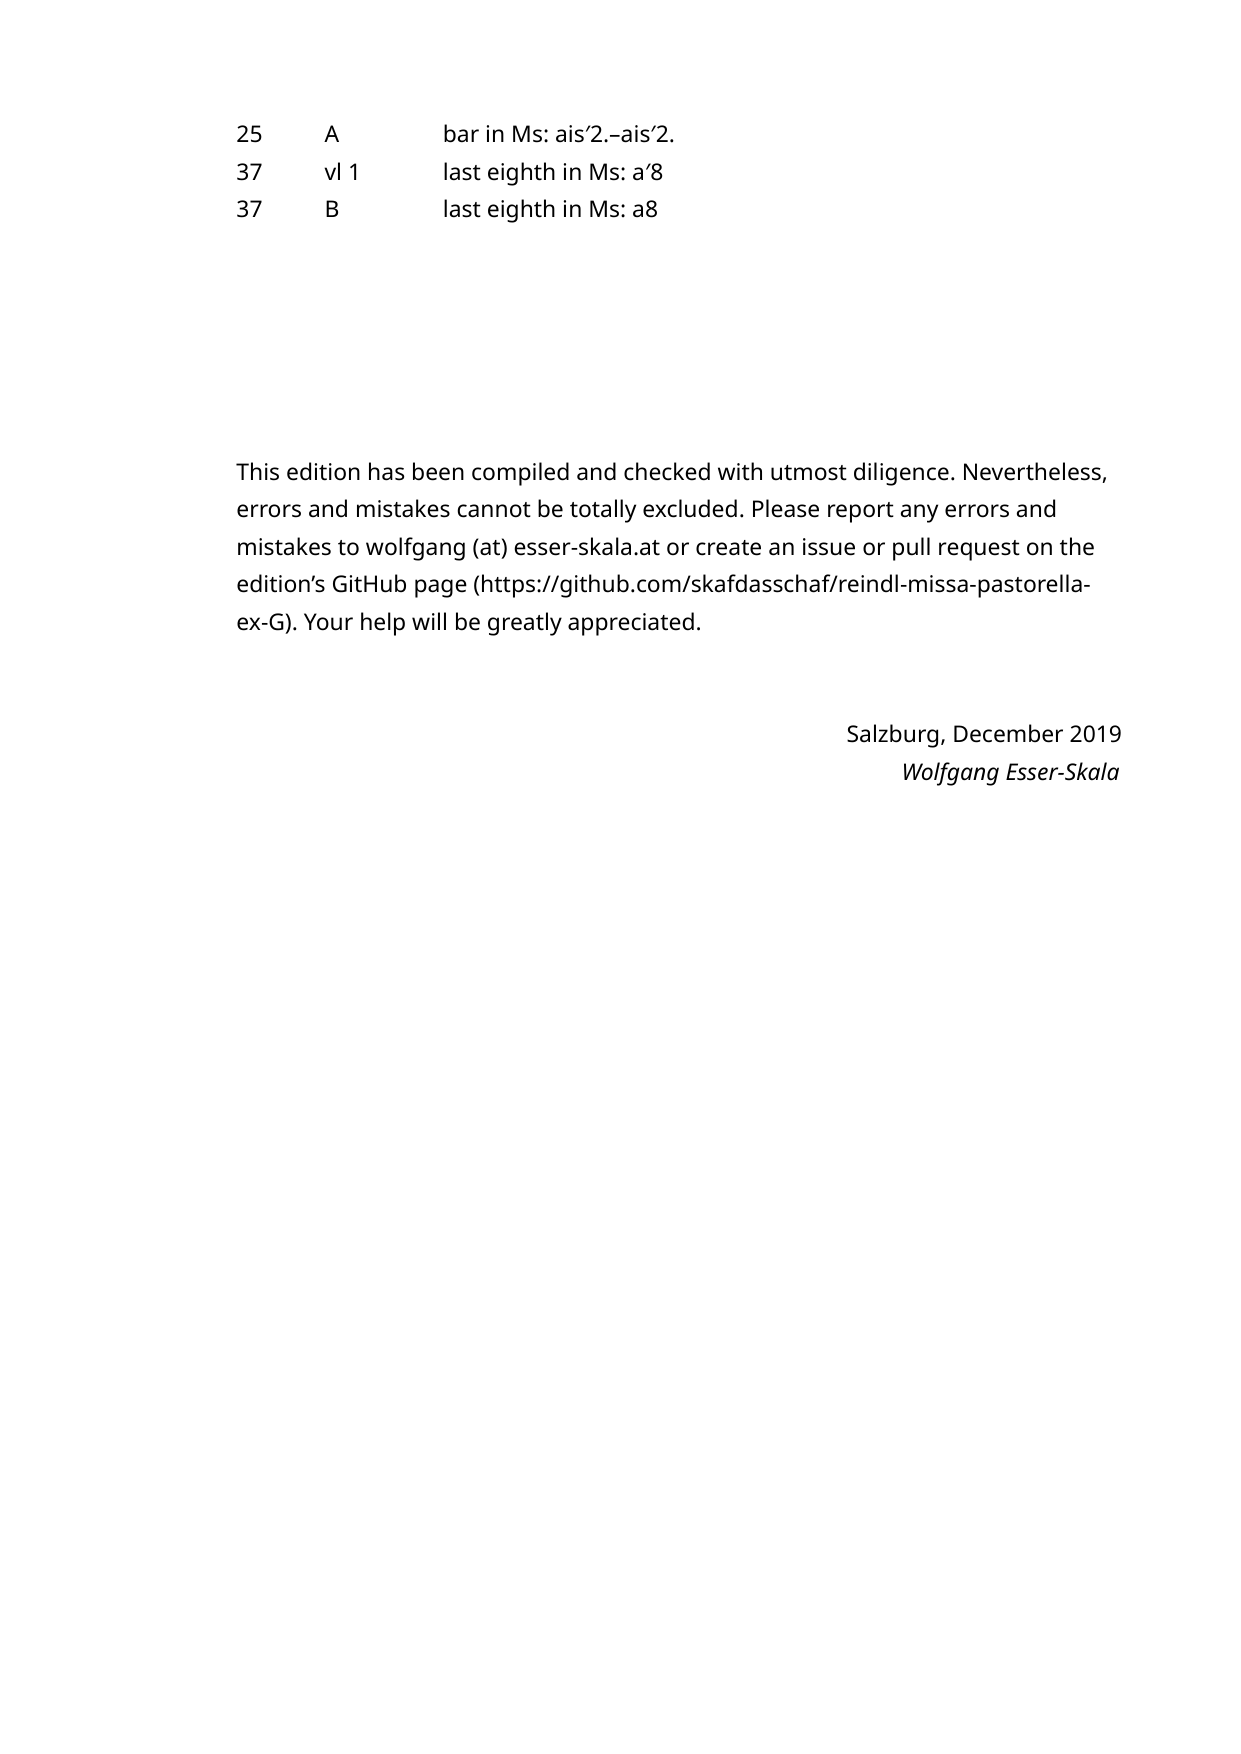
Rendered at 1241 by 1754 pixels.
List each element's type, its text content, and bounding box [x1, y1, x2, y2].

text This edition has been compiled and checked with utmost diligence. Nevertheless, errors and mistakes cannot be totally excluded. Please report any errors and mistakes to wolfgang (at) esser-skala.at or create an issue or pull request on the edition’s GitHub page (https://github.com/skafdasschaf/reindl-missa-pastorella-ex-G). Your help will be greatly appreciated. [236, 456, 1122, 637]
text Salzburg, December 2019 Wolfgang Esser-Skala [236, 718, 1122, 787]
text 25 A bar in Ms: ais′2.–ais′2. 37 vl 1 last eighth in Ms: a′8 37 B last eighth in Ms: a8 [236, 118, 1122, 299]
